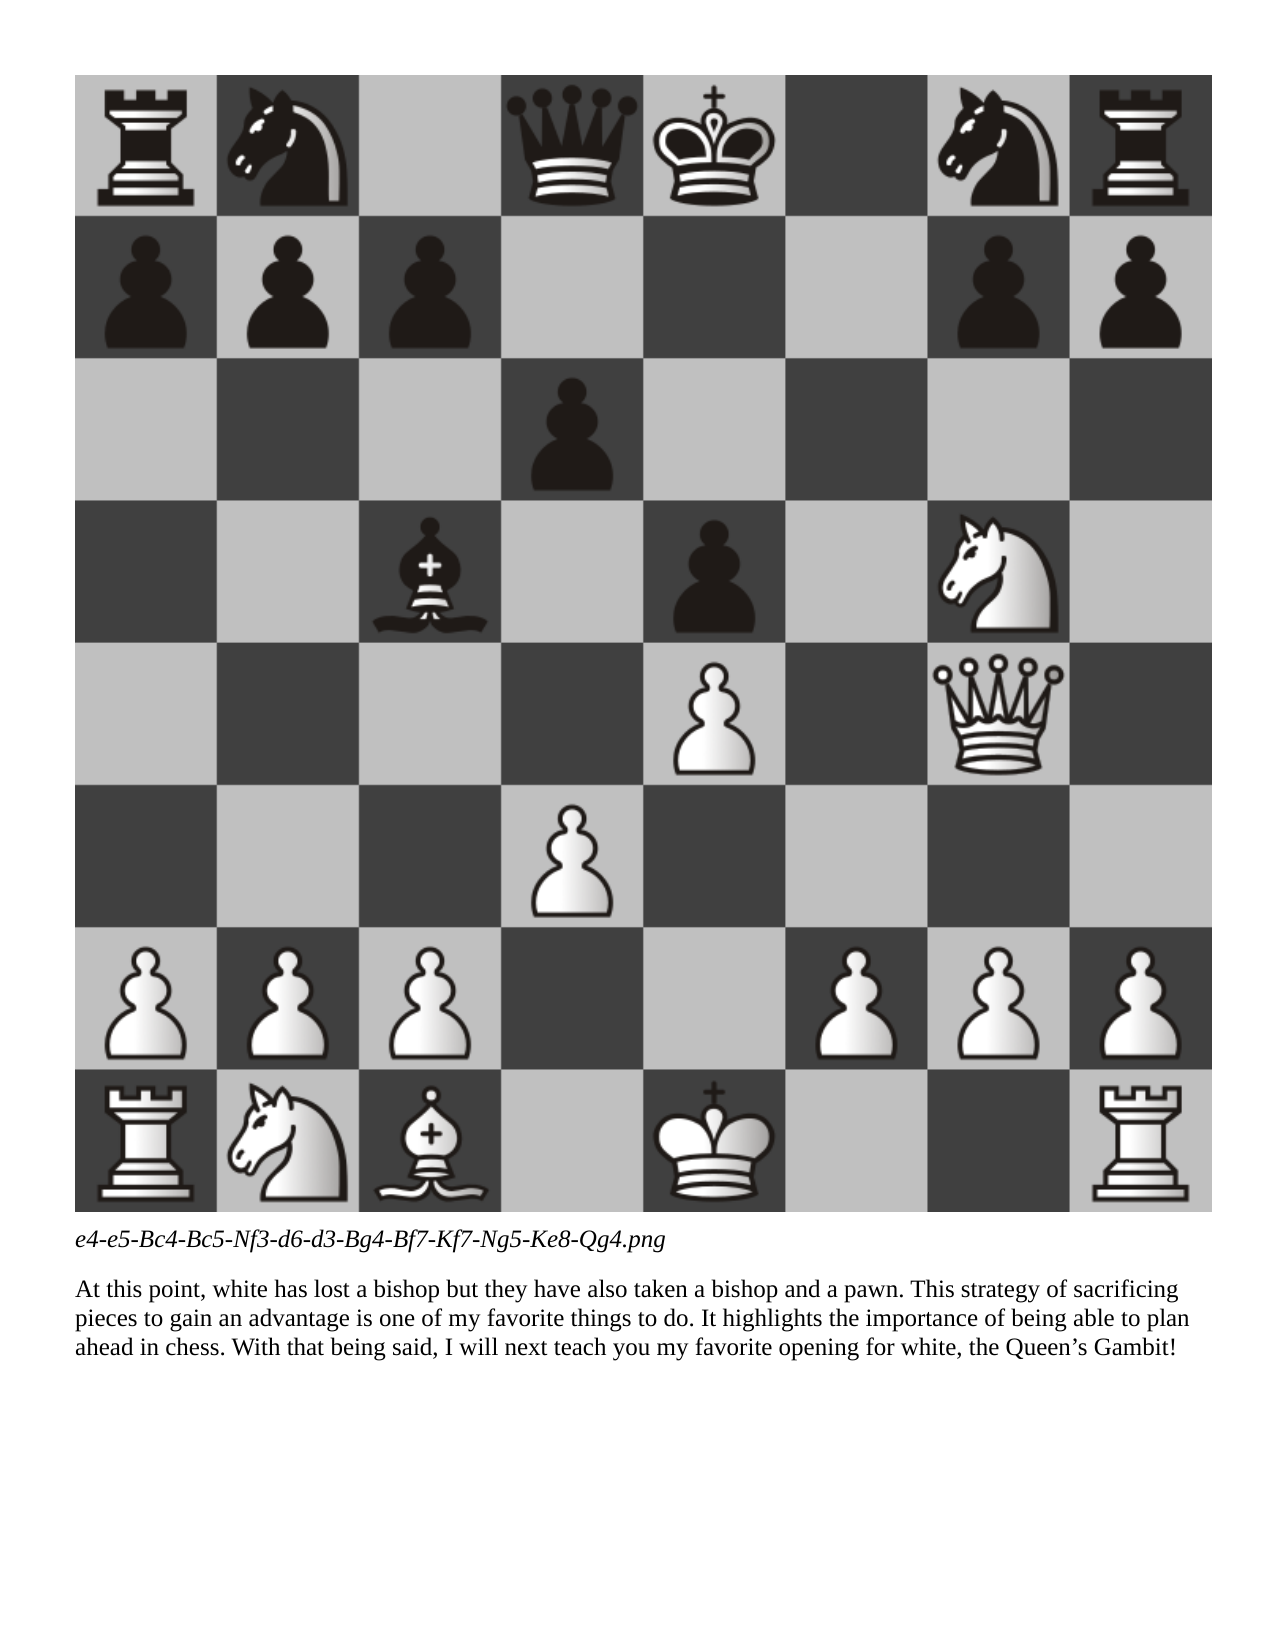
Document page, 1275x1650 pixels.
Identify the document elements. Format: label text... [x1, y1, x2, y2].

picture [75, 75, 1212, 1212]
text e4-e5-Bc4-Bc5-Nf3-d6-d3-Bg4-Bf7-Kf7-Ng5-Ke8-Qg4.png [75, 1224, 1200, 1253]
text At this point, white has lost a bishop but they have also taken a bishop and a pawn. This strategy of sacrificing pieces to gain an advantage is one of my favorite things to do. It highlights the importance of being able to plan ahead in chess. With that being said, I will next teach you my favorite opening for white, the Queen’s Gambit! [75, 1274, 1200, 1361]
